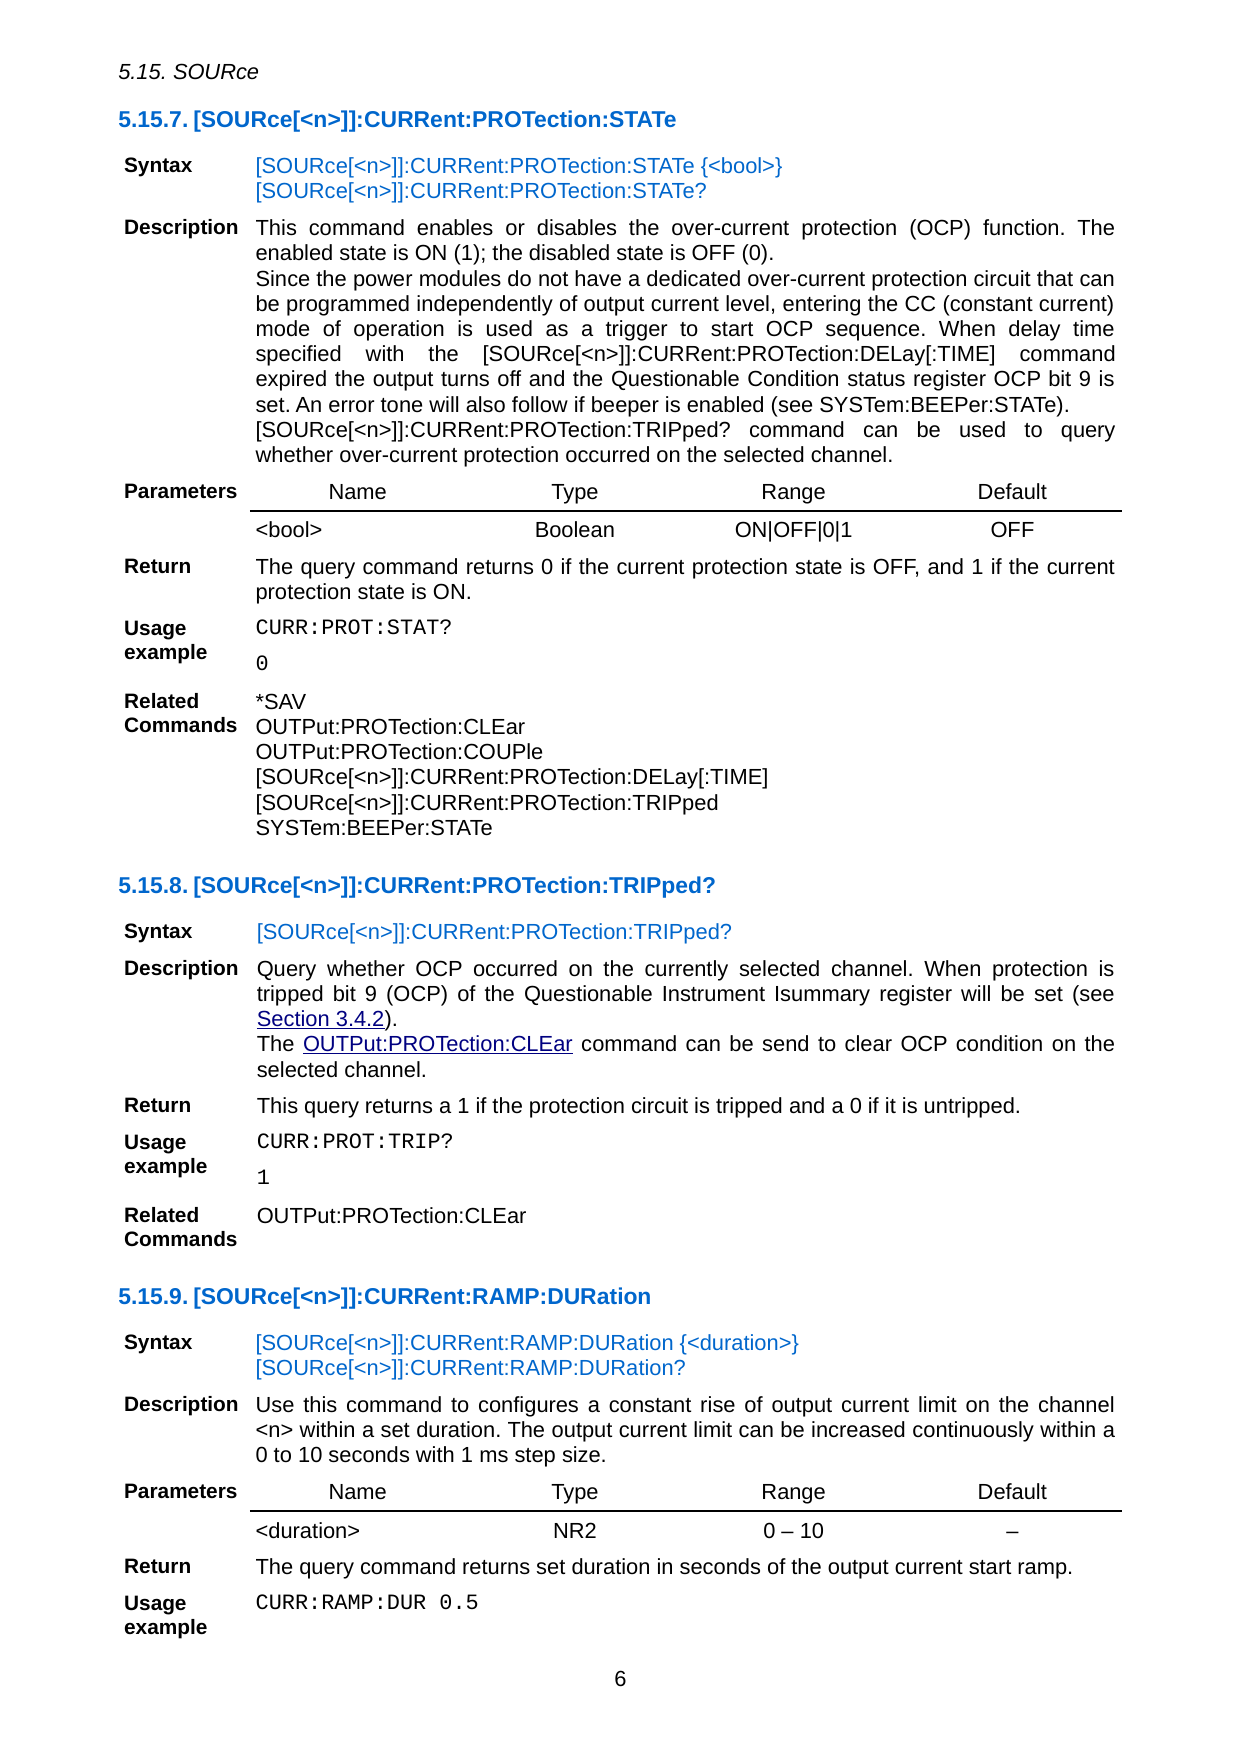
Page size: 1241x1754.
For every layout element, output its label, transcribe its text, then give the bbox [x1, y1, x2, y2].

table_header Syntax [118, 1324, 250, 1386]
table_header Syntax [118, 148, 250, 209]
table_cell Return [118, 1549, 250, 1585]
table_cell Name [250, 1473, 465, 1510]
table_cell – [903, 1512, 1122, 1548]
table_cell Parameters [118, 473, 250, 548]
table_cell Range [684, 1473, 903, 1510]
table_cell Parameters [118, 1473, 250, 1548]
table_cell The query command returns 0 if the current protection state is OFF, and 1 if the current protection state is ON. [250, 548, 1122, 610]
table_cell Default [903, 1473, 1122, 1510]
table_cell Boolean [465, 512, 684, 548]
table_cell Description [118, 1386, 250, 1473]
table_cell OFF [903, 512, 1122, 548]
table_cell CURR:PROT:STAT? 0 [250, 610, 1122, 683]
subtitle [SOURce[<n>]]:CURRent:PROTection:TRIPped? [118, 872, 1122, 898]
table_header [SOURce[<n>]]:CURRent:PROTection:TRIPped? [251, 913, 1122, 950]
table_cell Query whether OCP occurred on the currently selected channel. When protection is tripped bit 9 (OCP) of the Questionable Instrument Isummary register will be set (see Section 3.4.2). The OUTPut:PROTection:CLEar command can be send to clear OCP condition on the selected channel. [251, 950, 1122, 1087]
table_cell Related Commands [118, 1197, 251, 1256]
table_header [SOURce[<n>]]:CURRent:PROTection:STATe {<bool>} [SOURce[<n>]]:CURRent:PROTection:STATe? [250, 148, 1122, 209]
subtitle [SOURce[<n>]]:CURRent:RAMP:DURation [118, 1283, 1122, 1309]
table_cell Return [118, 548, 250, 610]
table_cell The query command returns set duration in seconds of the output current start ramp. [250, 1549, 1122, 1585]
table_cell Description [118, 209, 250, 473]
table_cell OUTPut:PROTection:CLEar [251, 1197, 1122, 1256]
table_cell Related Commands [118, 683, 250, 846]
table_cell Default [903, 473, 1122, 509]
table_cell *SAV OUTPut:PROTection:CLEar OUTPut:PROTection:COUPle [SOURce[<n>]]:CURRent:PROTection:DELay[:TIME] [SOURce[<n>]]:CURRent:PROTection:TRIPped SYSTem:BEEPer:STATe [250, 683, 1122, 846]
table_header [SOURce[<n>]]:CURRent:RAMP:DURation {<duration>} [SOURce[<n>]]:CURRent:RAMP:DURation? [250, 1324, 1122, 1386]
table_cell NR2 [465, 1512, 684, 1548]
table_cell ON|OFF|0|1 [684, 512, 903, 548]
table_cell CURR:PROT:TRIP? 1 [251, 1124, 1122, 1197]
table_cell <bool> [250, 512, 465, 548]
table_cell Use this command to configures a constant rise of output current limit on the channel <n> within a set duration. The output current limit can be increased continuously within a 0 to 10 seconds with 1 ms step size. [250, 1386, 1122, 1473]
table_cell Usage example [118, 610, 250, 683]
table_header Syntax [118, 913, 251, 950]
table_cell Name [250, 473, 465, 509]
subtitle [SOURce[<n>]]:CURRent:PROTection:STATe [118, 106, 1122, 133]
table_cell This command enables or disables the over-current protection (OCP) function. The enabled state is ON (1); the disabled state is OFF (0). Since the power modules do not have a dedicated over-current protection circuit that can be programmed independently of output current level, entering the CC (constant current) mode of operation is used as a trigger to start OCP sequence. When delay time specified with the [SOURce[<n>]]:CURRent:PROTection:DELay[:TIME] command expired the output turns off and the Questionable Condition status register OCP bit 9 is set. An error tone will also follow if beeper is enabled (see SYSTem:BEEPer:STATe). [SOURce[<n>]]:CURRent:PROTection:TRIPped? command can be used to query whether over-current protection occurred on the selected channel. [250, 209, 1122, 473]
table_cell CURR:RAMP:DUR 0.5 [250, 1585, 1122, 1644]
table_cell Return [118, 1088, 251, 1124]
table_cell Range [684, 473, 903, 509]
table_cell This query returns a 1 if the protection circuit is tripped and a 0 if it is untripped. [251, 1088, 1122, 1124]
table_cell Type [465, 1473, 684, 1510]
table_cell Usage example [118, 1124, 251, 1197]
table_cell Type [465, 473, 684, 509]
table_cell Description [118, 950, 251, 1087]
table_cell Usage example [118, 1585, 250, 1644]
table_cell 0 – 10 [684, 1512, 903, 1548]
table_cell <duration> [250, 1512, 465, 1548]
